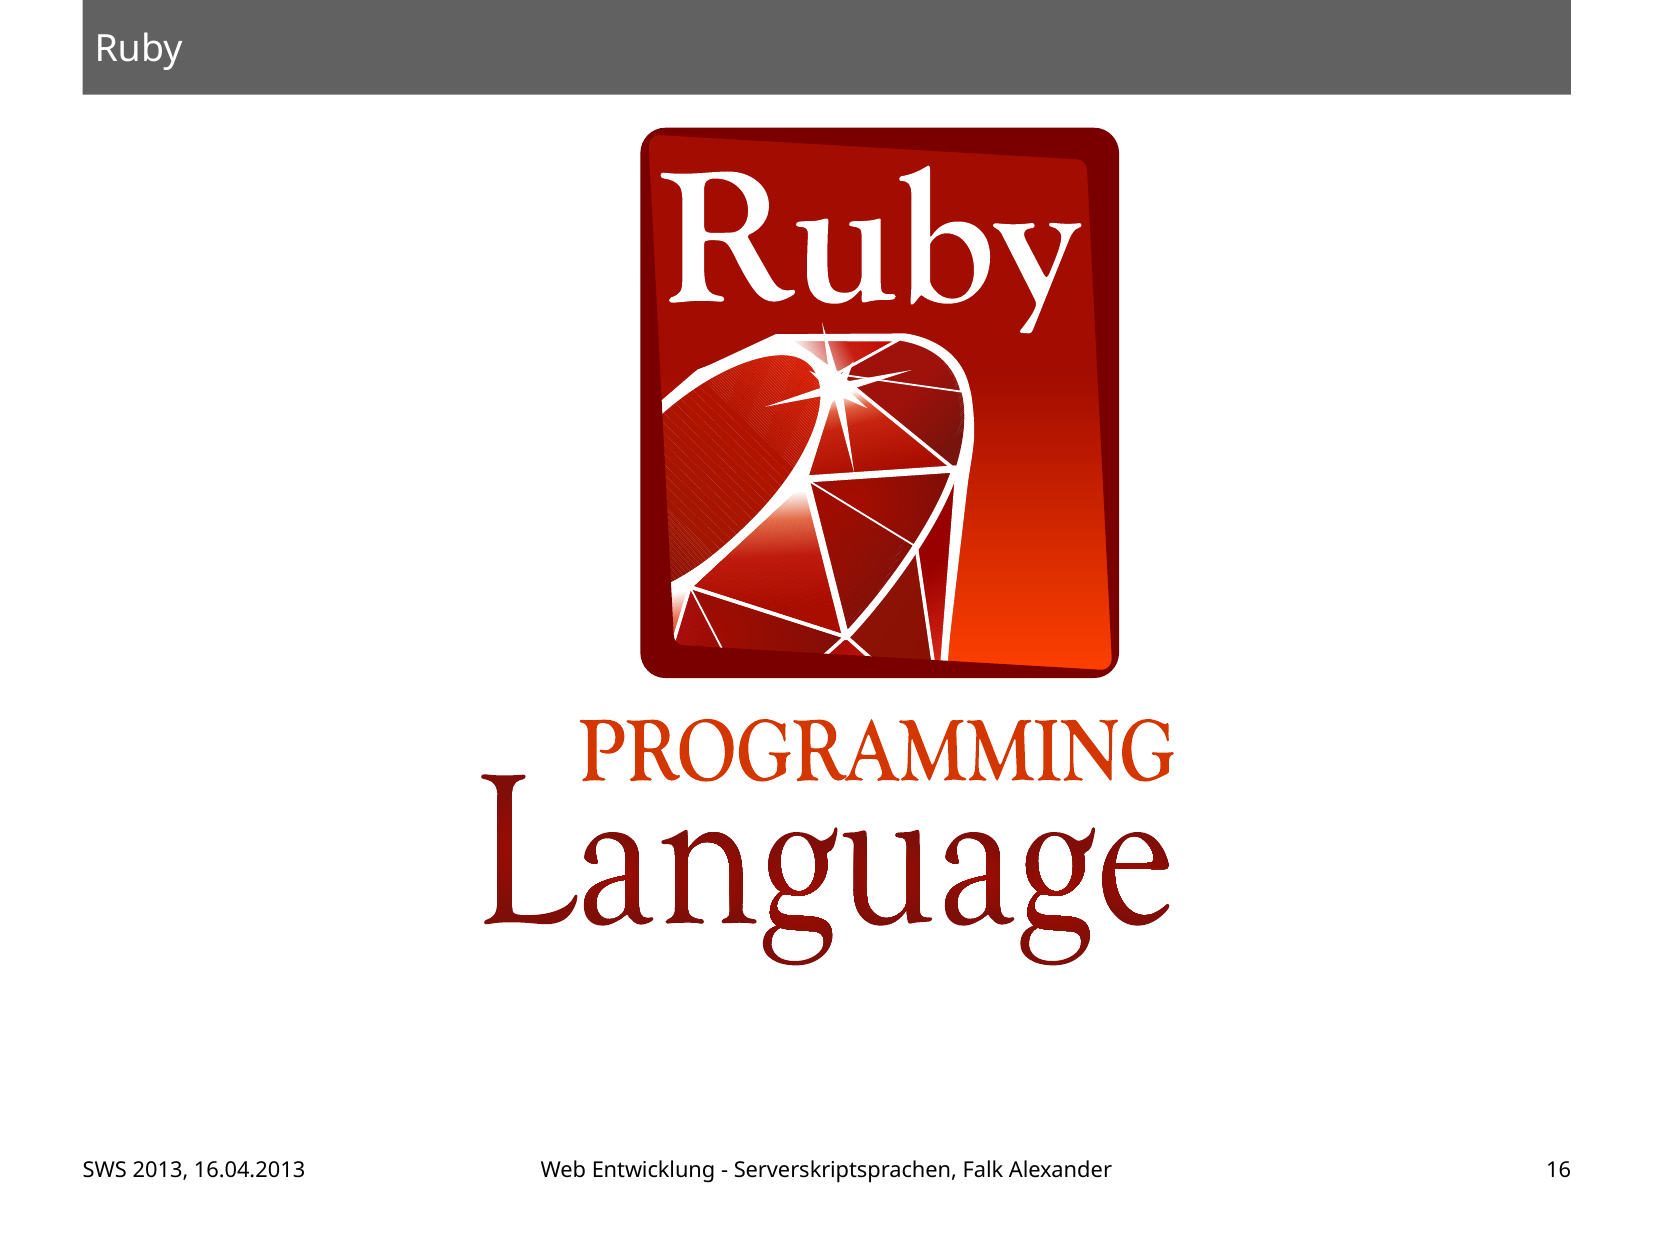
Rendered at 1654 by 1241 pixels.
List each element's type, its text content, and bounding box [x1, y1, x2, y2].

picture [470, 106, 1183, 981]
title Ruby [82, 0, 1571, 95]
